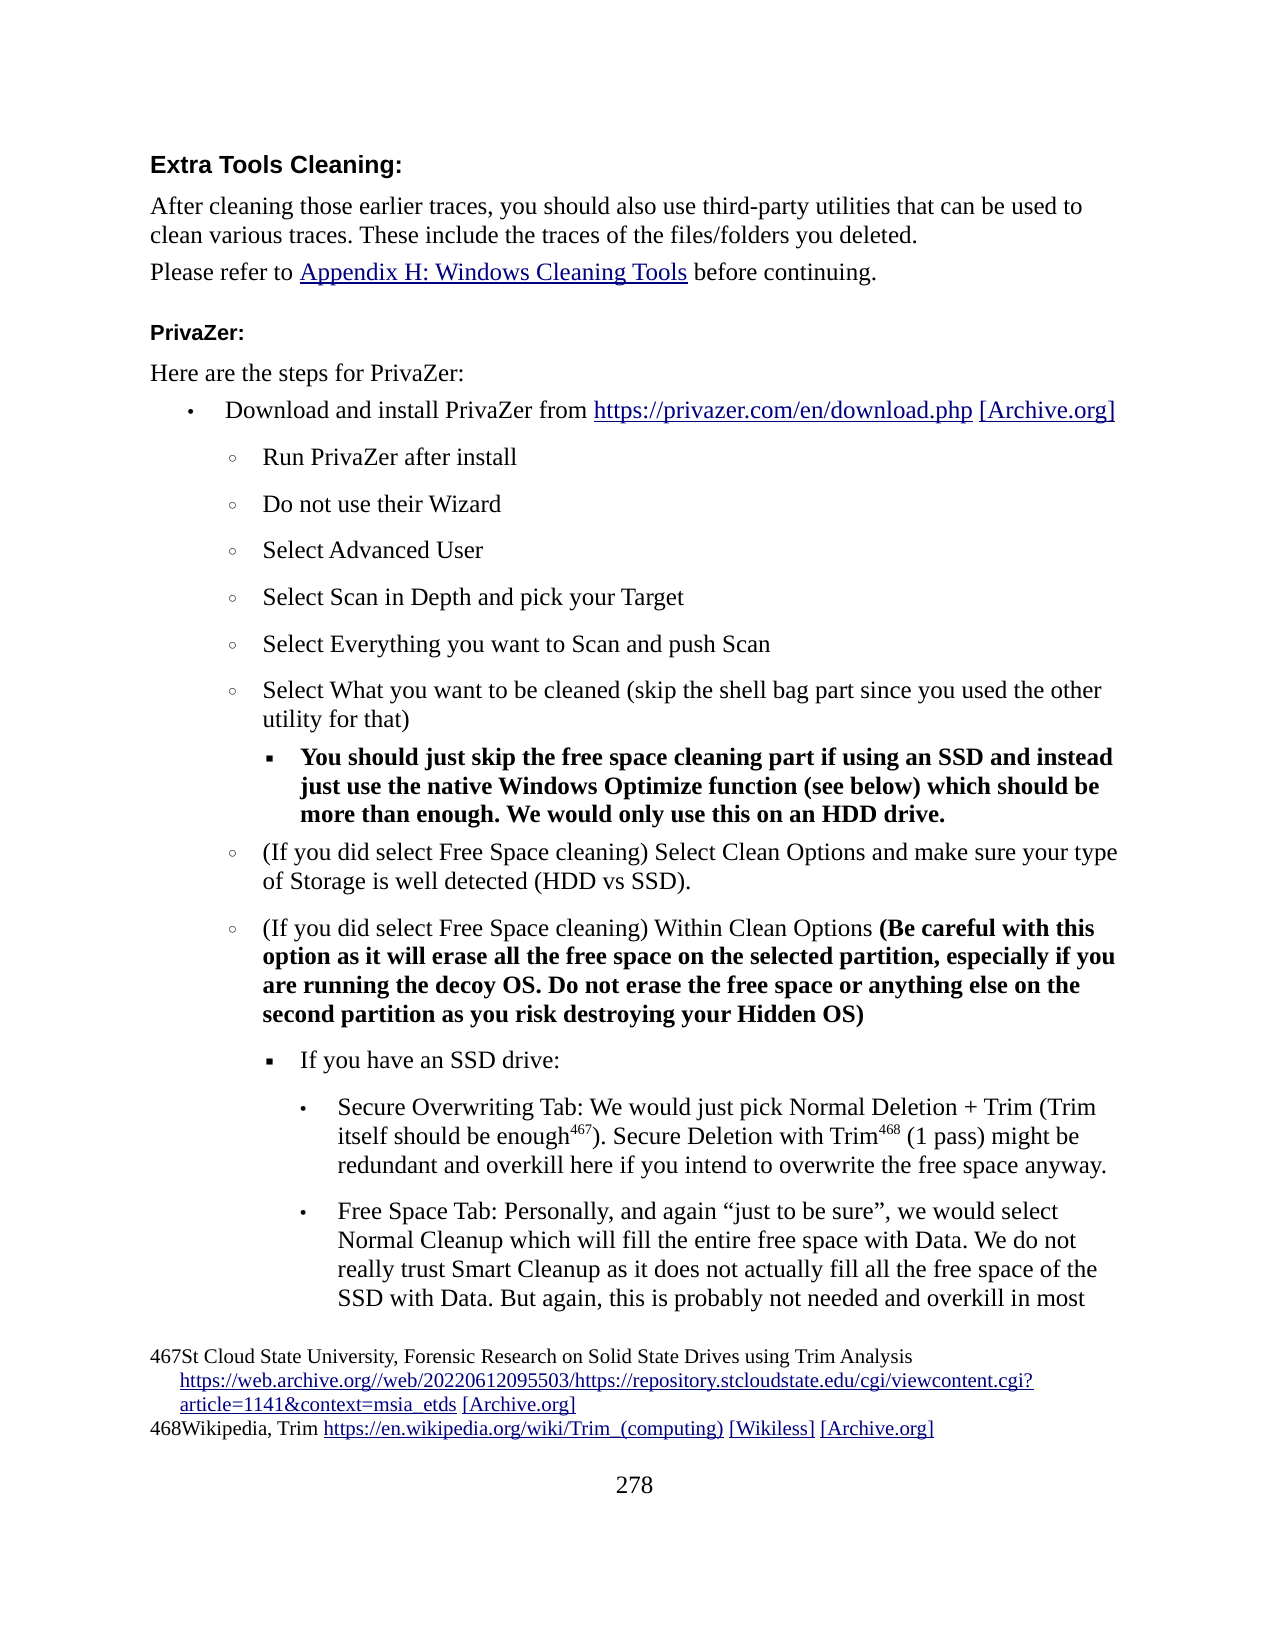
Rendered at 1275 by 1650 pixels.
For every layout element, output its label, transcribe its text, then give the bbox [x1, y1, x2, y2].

list Select Scan in Depth and pick your Target [225, 582, 1125, 611]
list Wikipedia, Trim https://en.wikipedia.org/wiki/Trim_(computing) [Wikiless] [Archive.org] [150, 1416, 1125, 1440]
list Select Everything you want to Scan and push Scan [225, 629, 1125, 658]
list If you have an SSD drive: [262, 1046, 1125, 1074]
text Here are the steps for PrivaZer: [150, 358, 1125, 387]
list You should just skip the free space cleaning part if using an SSD and instead just use the native Windows Optimize function (see below) which should be more than enough. We would only use this on an HDD drive. [262, 742, 1125, 828]
list (If you did select Free Space cleaning) Within Clean Options (Be careful with this option as it will erase all the free space on the selected partition, especially if you are running the decoy OS. Do not erase the free space or anything else on the second partition as you risk destroying your Hidden OS) [225, 913, 1125, 1028]
list Download and install PrivaZer from https://privazer.com/en/download.php [Archive.org] [187, 396, 1125, 424]
list Select Advanced User [225, 536, 1125, 564]
list St Cloud State University, Forensic Research on Solid State Drives using Trim Analysis https://web.archive.org//web/20220612095503/https://repository.stcloudstate.edu/cgi/viewcontent.cgi?article=1141&context=msia_etds [Archive.org] [150, 1344, 1125, 1416]
list Select What you want to be cleaned (skip the shell bag part since you used the other utility for that) [225, 676, 1125, 733]
list Free Space Tab: Personally, and again “just to be sure”, we would select Normal Cleanup which will fill the entire free space with Data. We do not really trust Smart Cleanup as it does not actually fill all the free space of the SSD with Data. But again, this is probably not needed and overkill in most [300, 1196, 1125, 1311]
text After cleaning those earlier traces, you should also use third-party utilities that can be used to clean various traces. These include the traces of the files/folders you deleted. [150, 191, 1125, 248]
subtitle PrivaZer: [150, 320, 1125, 345]
list Run PrivaZer after install [225, 442, 1125, 471]
list Secure Overwriting Tab: We would just pick Normal Deletion + Trim (Trim itself should be enough). Secure Deletion with Trim (1 pass) might be redundant and overkill here if you intend to overwrite the free space anyway. [300, 1092, 1125, 1178]
text Please refer to Appendix H: Windows Cleaning Tools before continuing. [150, 257, 1125, 286]
list Do not use their Wizard [225, 489, 1125, 518]
list (If you did select Free Space cleaning) Select Clean Options and make sure your type of Storage is well detected (HDD vs SSD). [225, 837, 1125, 895]
subtitle Extra Tools Cleaning: [150, 150, 1125, 178]
